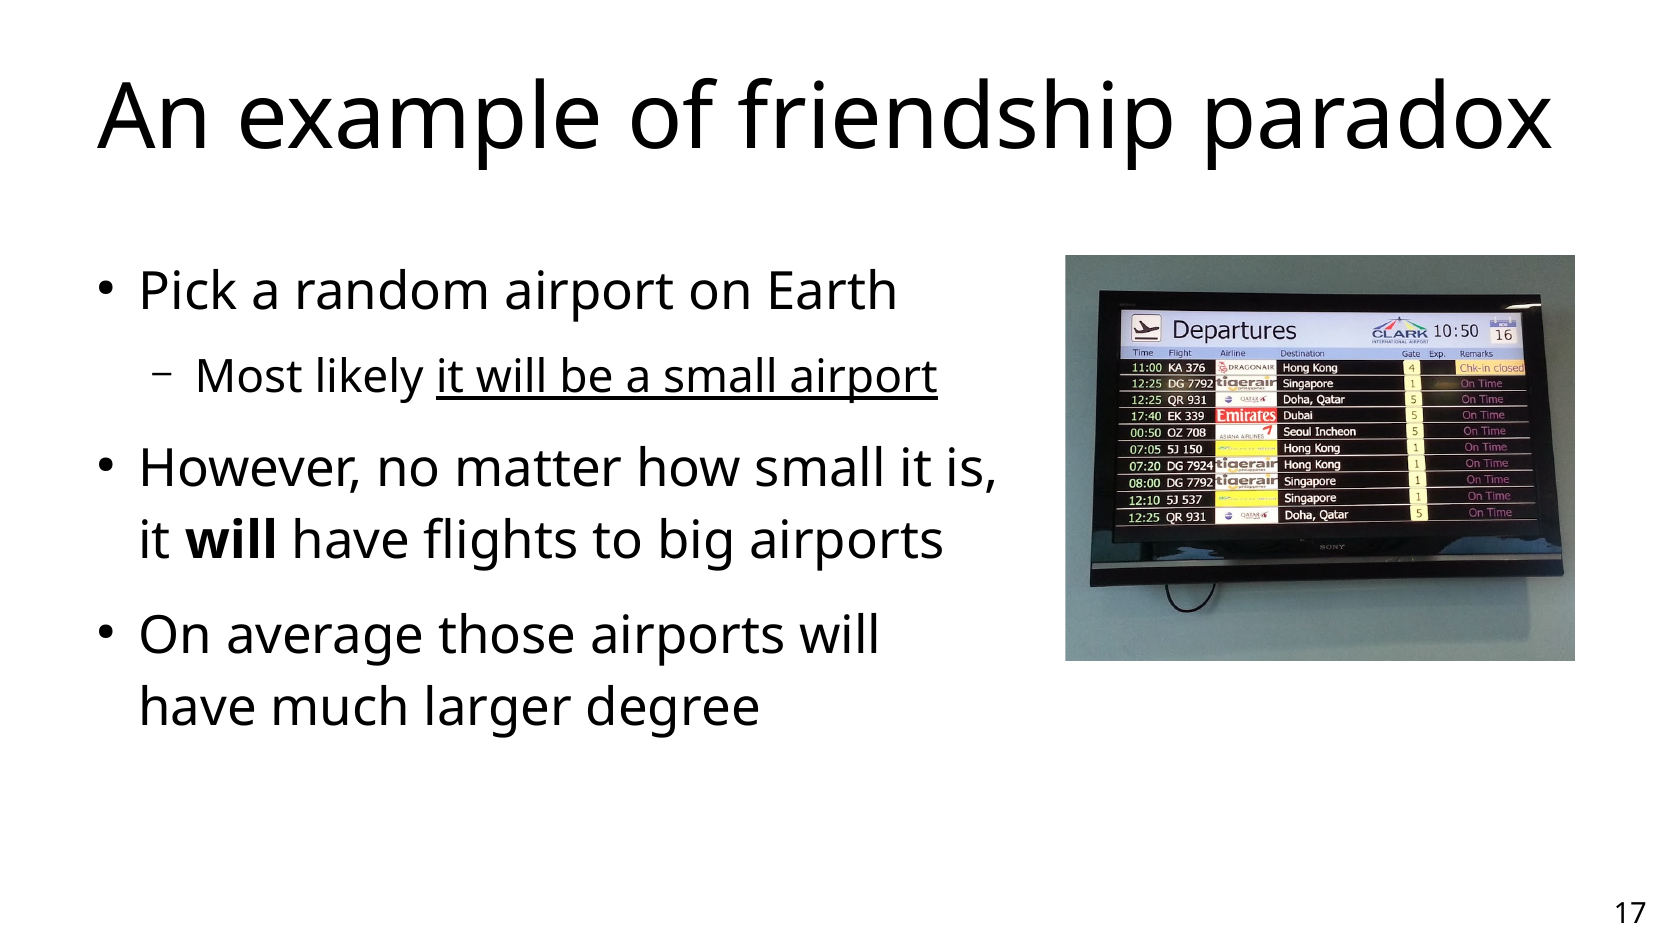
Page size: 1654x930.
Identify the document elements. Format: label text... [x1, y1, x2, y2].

list Pick a random airport on Earth Most likely it will be a small airport However, no matter how small it is, it will have flights to big airports On average those airports will have much larger degree [82, 252, 1006, 793]
picture [1065, 255, 1576, 661]
title An example of friendship paradox [82, 1, 1571, 225]
